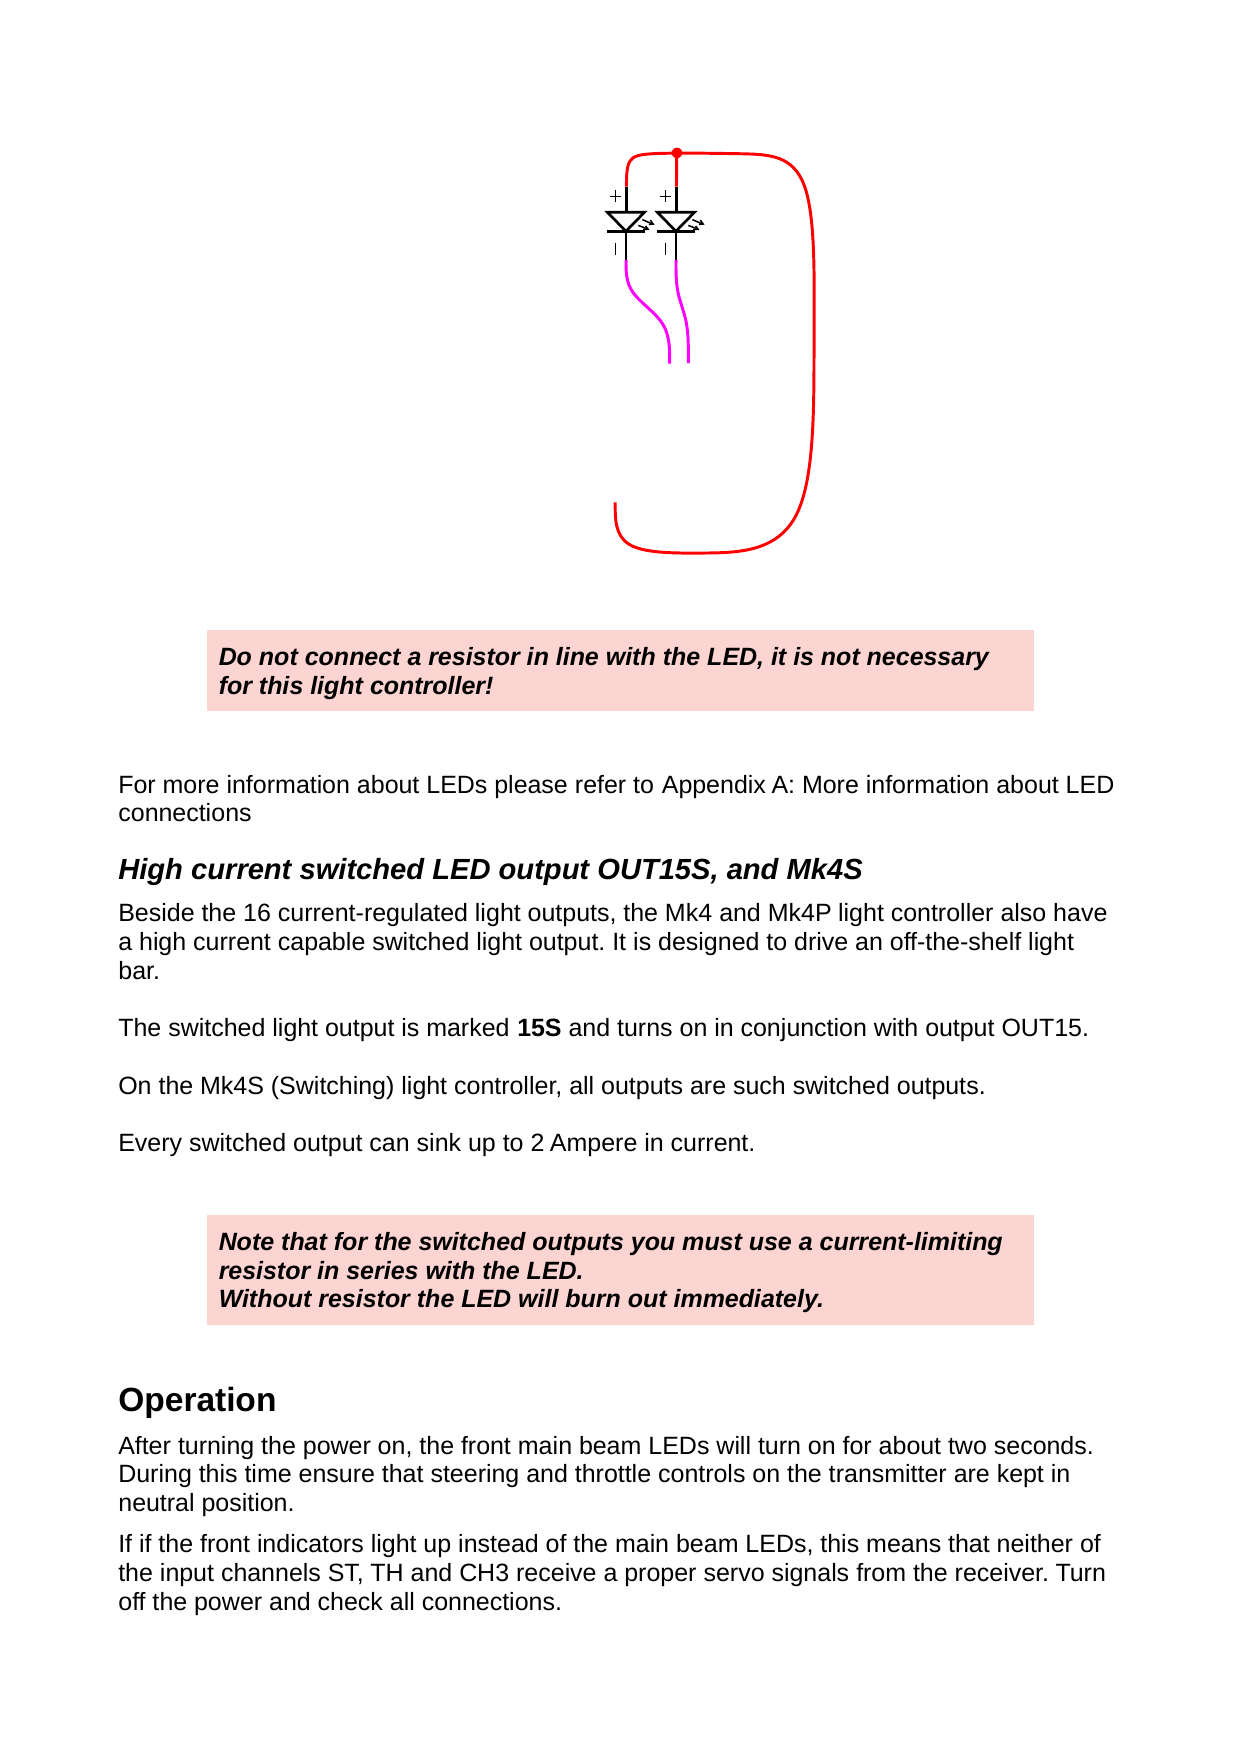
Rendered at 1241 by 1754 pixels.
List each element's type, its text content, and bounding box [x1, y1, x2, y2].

text The switched light output is marked 15S and turns on in conjunction with output OUT15. [118, 1013, 1122, 1042]
text Beside the 16 current-regulated light outputs, the Mk4 and Mk4P light controller also have a high current capable switched light output. It is designed to drive an off-the-shelf light bar. [118, 898, 1122, 984]
text Do not connect a resistor in line with the LED, it is not necessary for this light controller! [207, 630, 1034, 711]
subtitle Operation [118, 1379, 1122, 1418]
text For more information about LEDs please refer to Appendix A: More information about LED connections [118, 770, 1122, 827]
text Note that for the switched outputs you must use a current-limiting resistor in series with the LED. Without resistor the LED will burn out immediately. [207, 1215, 1034, 1325]
text After turning the power on, the front main beam LEDs will turn on for about two seconds. During this time ensure that steering and throttle controls on the transmitter are kept in neutral position. [118, 1431, 1122, 1517]
text If if the front indicators light up instead of the main beam LEDs, this means that neither of the input channels ST, TH and CH3 receive a proper servo signals from the receiver. Turn off the power and check all connections. [118, 1529, 1122, 1616]
text On the Mk4S (Switching) light controller, all outputs are such switched outputs. [118, 1071, 1122, 1099]
text Every switched output can sink up to 2 Ampere in current. [118, 1128, 1122, 1157]
subtitle High current switched LED output OUT15S, and Mk4S [118, 852, 1122, 886]
